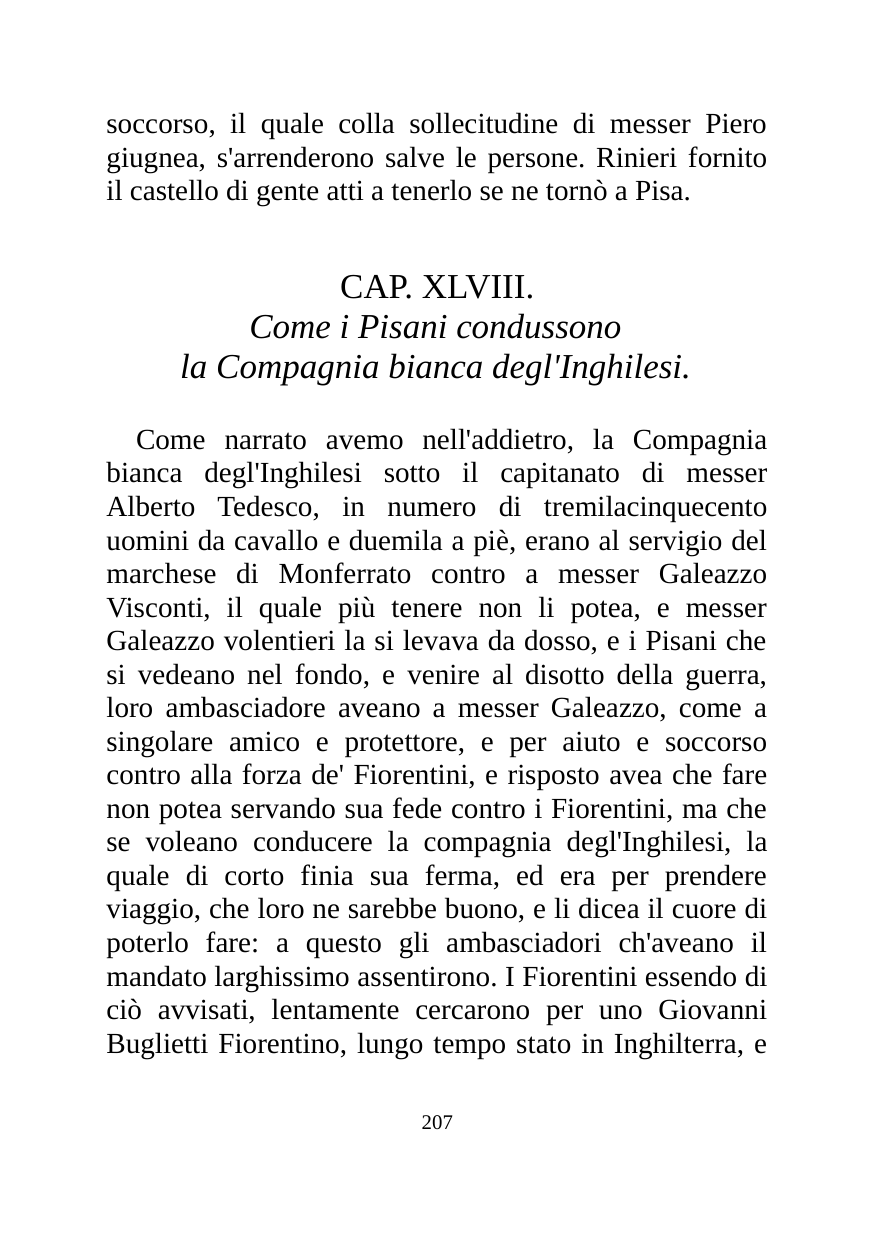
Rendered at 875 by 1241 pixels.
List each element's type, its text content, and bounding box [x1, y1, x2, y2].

subtitle CAP. XLVIII. Come i Pisani condussono la Compagnia bianca degl'Inghilesi. [106, 266, 768, 387]
text Come narrato avemo nell'addietro, la Compagnia bianca degl'Inghilesi sotto il capitanato di messer Alberto Tedesco, in numero di tremilacinquecento uomini da cavallo e duemila a piè, erano al servigio del marchese di Monferrato contro a messer Galeazzo Visconti, il quale più tenere non li potea, e messer Galeazzo volentieri la si levava da dosso, e i Pisani che si vedeano nel fondo, e venire al disotto della guerra, loro ambasciadore aveano a messer Galeazzo, come a singolare amico e protettore, e per aiuto e soccorso contro alla forza de' Fiorentini, e risposto avea che fare non potea servando sua fede contro i Fiorentini, ma che se voleano conducere la compagnia degl'Inghilesi, la quale di corto finia sua ferma, ed era per prendere viaggio, che loro ne sarebbe buono, e li dicea il cuore di poterlo fare: a questo gli ambasciadori ch'aveano il mandato larghissimo assentirono. I Fiorentini essendo di ciò avvisati, lentamente cercarono per uno Giovanni Buglietti Fiorentino, lungo tempo stato in Inghilterra, e [106, 422, 768, 1059]
text soccorso, il quale colla sollecitudine di messer Piero giugnea, s'arrenderono salve le persone. Rinieri fornito il castello di gente atti a tenerlo se ne tornò a Pisa. [106, 106, 768, 207]
